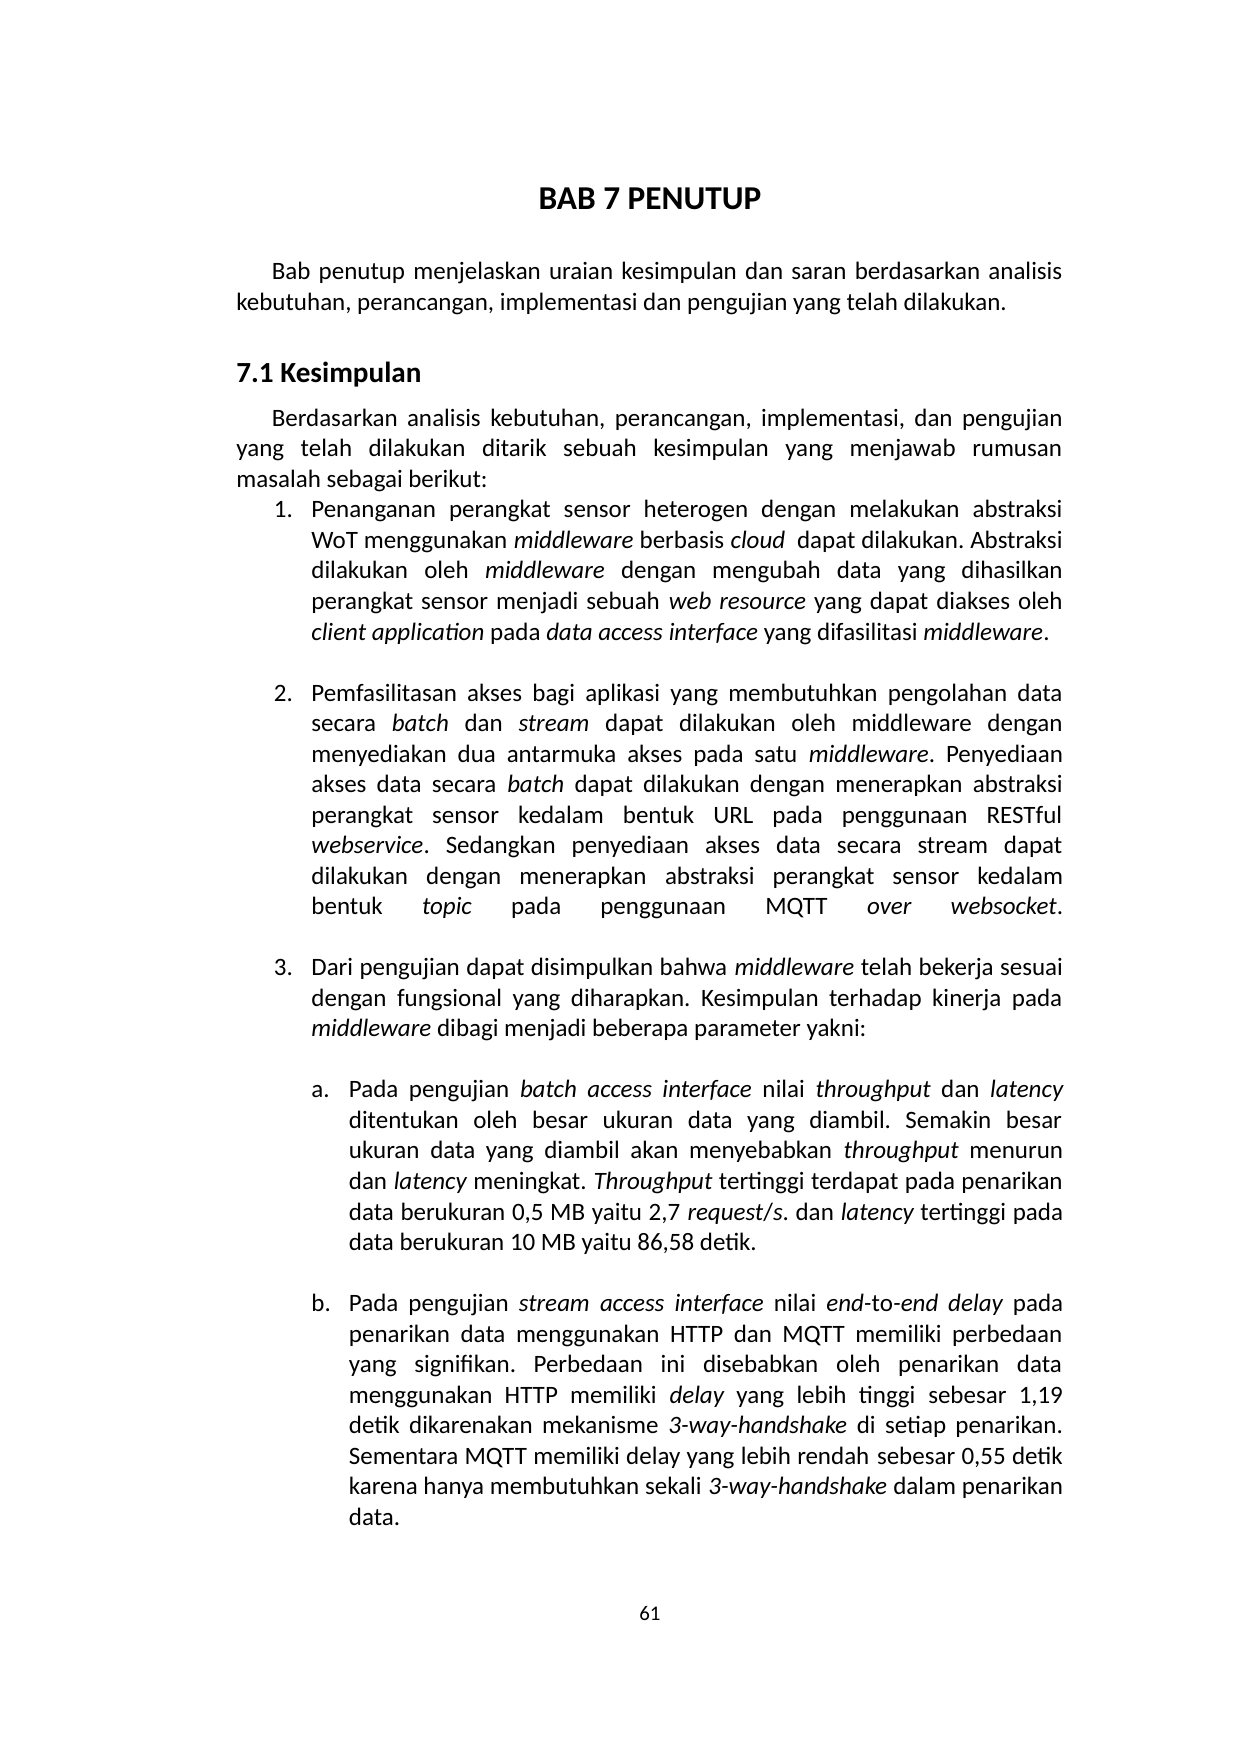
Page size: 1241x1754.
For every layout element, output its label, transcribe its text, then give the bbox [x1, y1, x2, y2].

subtitle Kesimpulan [236, 354, 1063, 389]
list Penanganan perangkat sensor heterogen dengan melakukan abstraksi WoT menggunakan middleware berbasis cloud dapat dilakukan. Abstraksi dilakukan oleh middleware dengan mengubah data yang dihasilkan perangkat sensor menjadi sebuah web resource yang dapat diakses oleh client application pada data access interface yang difasilitasi middleware. [274, 494, 1063, 646]
list Pemfasilitasan akses bagi aplikasi yang membutuhkan pengolahan data secara batch dan stream dapat dilakukan oleh middleware dengan menyediakan dua antarmuka akses pada satu middleware. Penyediaan akses data secara batch dapat dilakukan dengan menerapkan abstraksi perangkat sensor kedalam bentuk URL pada penggunaan RESTful webservice. Sedangkan penyediaan akses data secara stream dapat dilakukan dengan menerapkan abstraksi perangkat sensor kedalam bentuk topic pada penggunaan MQTT over websocket. [274, 677, 1063, 951]
subtitle PENUTUP [236, 177, 1063, 218]
list Dari pengujian dapat disimpulkan bahwa middleware telah bekerja sesuai dengan fungsional yang diharapkan. Kesimpulan terhadap kinerja pada middleware dibagi menjadi beberapa parameter yakni: [274, 951, 1063, 1043]
text Berdasarkan analisis kebutuhan, perancangan, implementasi, dan pengujian yang telah dilakukan ditarik sebuah kesimpulan yang menjawab rumusan masalah sebagai berikut: [236, 402, 1063, 494]
list Pada pengujian batch access interface nilai throughput dan latency ditentukan oleh besar ukuran data yang diambil. Semakin besar ukuran data yang diambil akan menyebabkan throughput menurun dan latency meningkat. Throughput tertinggi terdapat pada penarikan data berukuran 0,5 MB yaitu 2,7 request/s. dan latency tertinggi pada data berukuran 10 MB yaitu 86,58 detik. [311, 1073, 1063, 1257]
text Bab penutup menjelaskan uraian kesimpulan dan saran berdasarkan analisis kebutuhan, perancangan, implementasi dan pengujian yang telah dilakukan. [236, 255, 1063, 316]
list Pada pengujian stream access interface nilai end-to-end delay pada penarikan data menggunakan HTTP dan MQTT memiliki perbedaan yang signifikan. Perbedaan ini disebabkan oleh penarikan data menggunakan HTTP memiliki delay yang lebih tinggi sebesar 1,19 detik dikarenakan mekanisme 3-way-handshake di setiap penarikan. Sementara MQTT memiliki delay yang lebih rendah sebesar 0,55 detik karena hanya membutuhkan sekali 3-way-handshake dalam penarikan data. [311, 1287, 1063, 1531]
